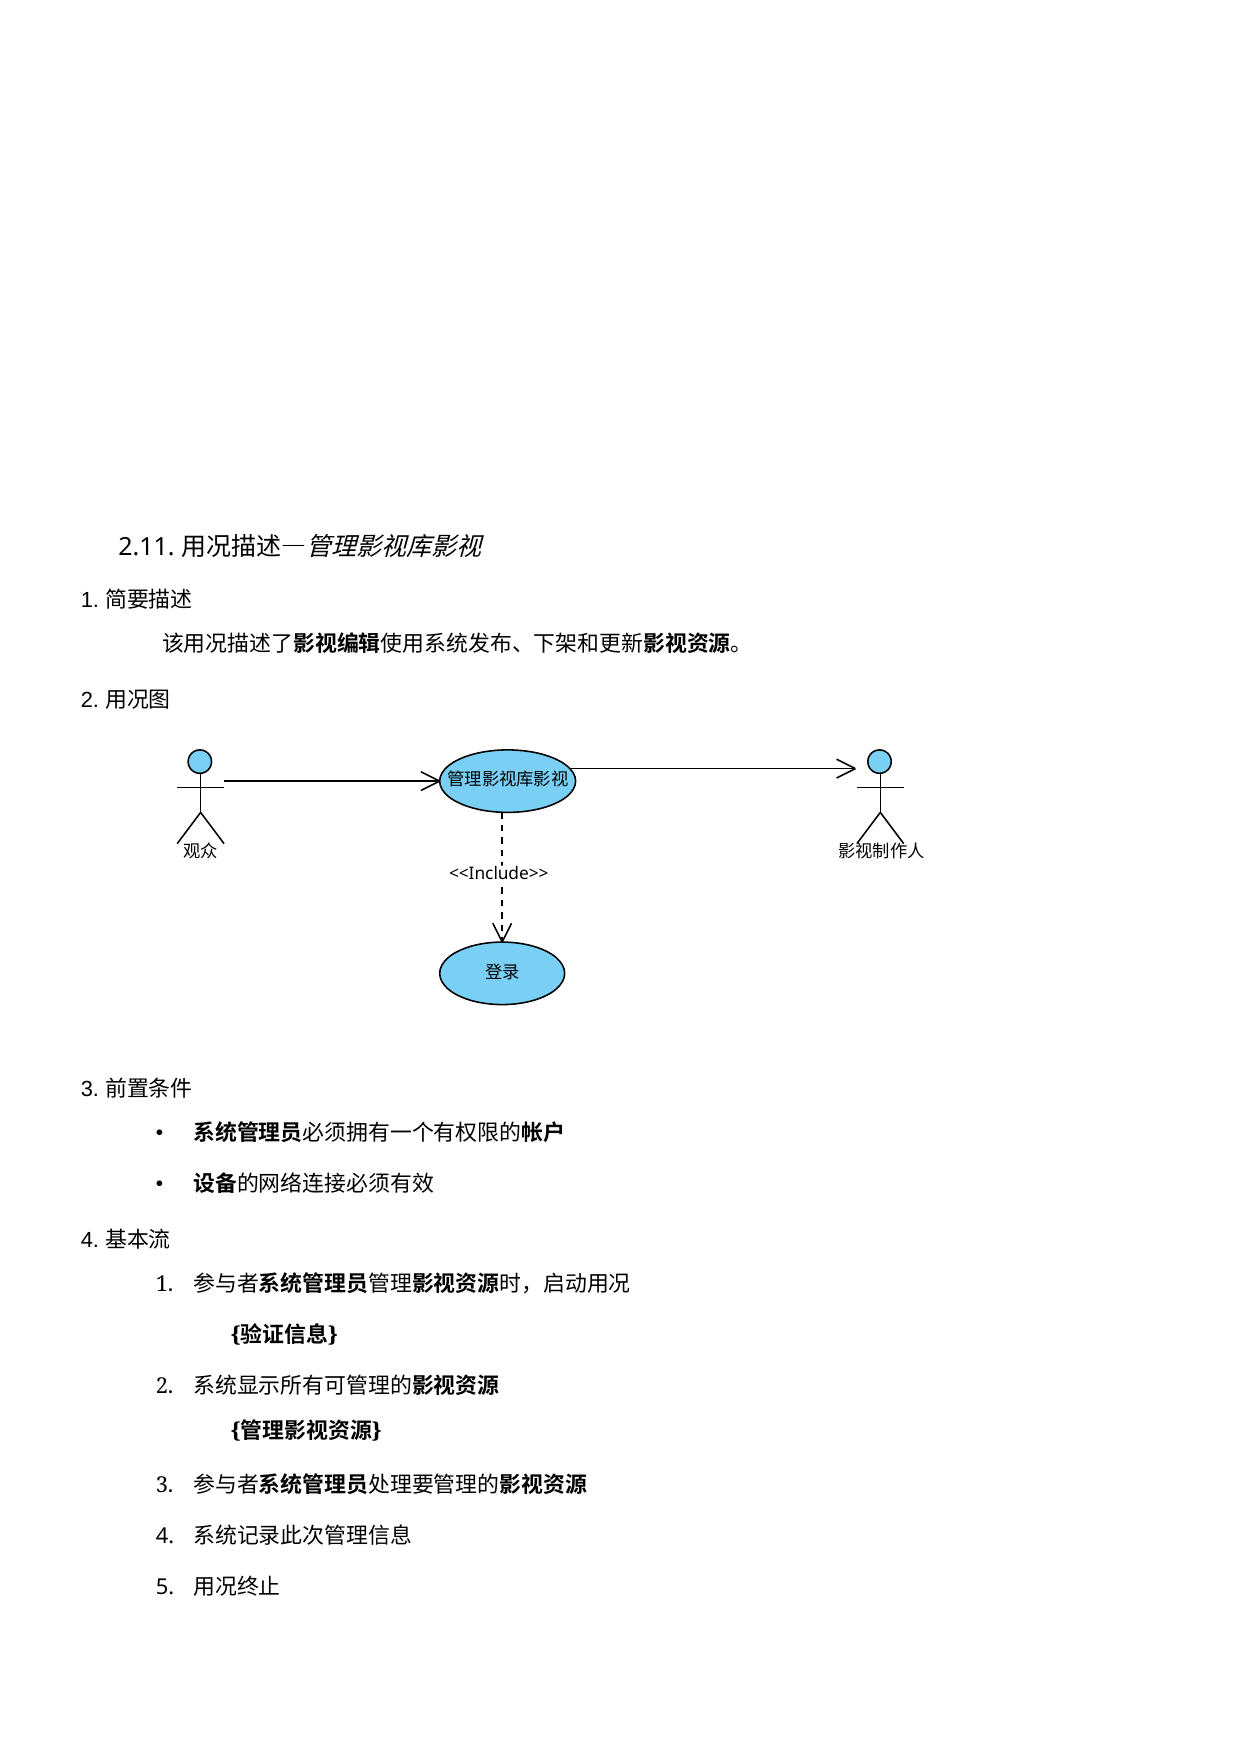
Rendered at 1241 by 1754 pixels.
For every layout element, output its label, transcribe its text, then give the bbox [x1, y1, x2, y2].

list 用况终止 [156, 1569, 1122, 1601]
text 该用况描述了影视编辑使用系统发布、下架和更新影视资源。 [118, 626, 1122, 658]
list 系统管理员必须拥有一个有权限的帐户 [156, 1115, 1122, 1147]
subtitle 用况描述—管理影视库影视 [118, 526, 1122, 563]
list 参与者系统管理员管理影视资源时，启动用况 [156, 1266, 1122, 1298]
list {验证信息} [193, 1317, 1122, 1349]
subtitle 简要描述 [81, 582, 1122, 613]
subtitle 用况图 [81, 682, 1122, 714]
subtitle 前置条件 [81, 1071, 1122, 1102]
list 系统记录此次管理信息 [156, 1518, 1122, 1550]
list 设备的网络连接必须有效 [156, 1166, 1122, 1198]
list 系统显示所有可管理的影视资源 [156, 1368, 1122, 1400]
list {管理影视资源} [193, 1413, 1122, 1445]
subtitle 基本流 [81, 1222, 1122, 1254]
list 参与者系统管理员处理要管理的影视资源 [156, 1467, 1122, 1499]
